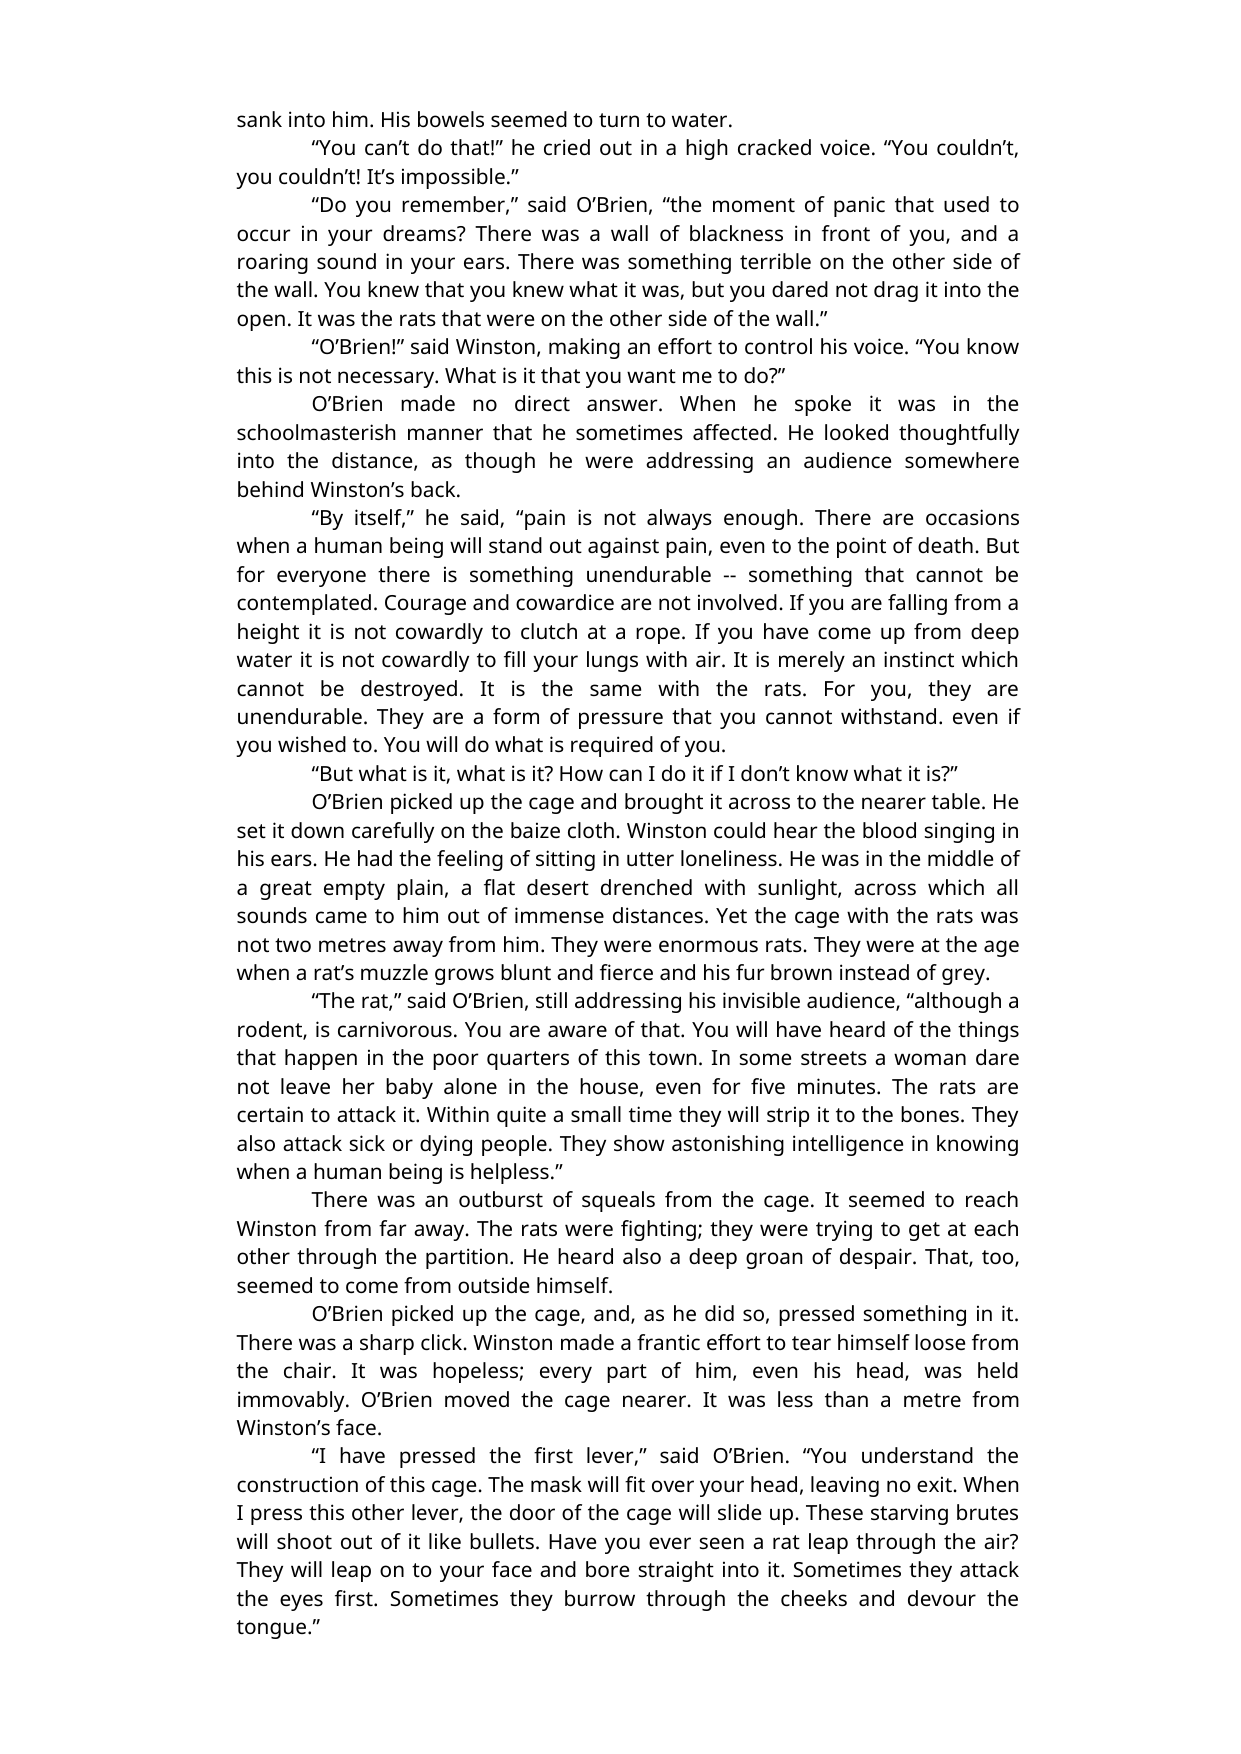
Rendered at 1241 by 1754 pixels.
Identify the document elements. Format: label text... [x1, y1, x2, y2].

text “O’Brien!” said Winston, making an effort to control his voice. “You know this is not necessary. What is it that you want me to do?” [236, 332, 1021, 389]
text O’Brien picked up the cage, and, as he did so, pressed something in it. There was a sharp click. Winston made a frantic effort to tear himself loose from the chair. It was hopeless; every part of him, even his head, was held immovably. O’Brien moved the cage nearer. It was less than a metre from Winston’s face. [236, 1299, 1021, 1442]
text “Do you remember,” said O’Brien, “the moment of panic that used to occur in your dreams? There was a wall of blackness in front of you, and a roaring sound in your ears. There was something terrible on the other side of the wall. You knew that you knew what it was, but you dared not drag it into the open. It was the rats that were on the other side of the wall.” [236, 190, 1021, 332]
text “But what is it, what is it? How can I do it if I don’t know what it is?” [236, 759, 1021, 787]
text “I have pressed the first lever,” said O’Brien. “You understand the construction of this cage. The mask will fit over your head, leaving no exit. When I press this other lever, the door of the cage will slide up. These starving brutes will shoot out of it like bullets. Have you ever seen a rat leap through the air? They will leap on to your face and bore straight into it. Sometimes they attack the eyes first. Sometimes they burrow through the cheeks and devour the tongue.” [236, 1442, 1021, 1641]
text O’Brien picked up the cage and brought it across to the nearer table. He set it down carefully on the baize cloth. Winston could hear the blood singing in his ears. He had the feeling of sitting in utter loneliness. He was in the middle of a great empty plain, a flat desert drenched with sunlight, across which all sounds came to him out of immense distances. Yet the cage with the rats was not two metres away from him. They were enormous rats. They were at the age when a rat’s muzzle grows blunt and fierce and his fur brown instead of grey. [236, 787, 1021, 987]
text O’Brien made no direct answer. When he spoke it was in the schoolmasterish manner that he sometimes affected. He looked thoughtfully into the distance, as though he were addressing an audience somewhere behind Winston’s back. [236, 389, 1021, 503]
text “The rat,” said O’Brien, still addressing his invisible audience, “although a rodent, is carnivorous. You are aware of that. You will have heard of the things that happen in the poor quarters of this town. In some streets a woman dare not leave her baby alone in the house, even for five minutes. The rats are certain to attack it. Within quite a small time they will strip it to the bones. They also attack sick or dying people. They show astonishing intelligence in knowing when a human being is helpless.” [236, 987, 1021, 1186]
text There was an outburst of squeals from the cage. It seemed to reach Winston from far away. The rats were fighting; they were trying to get at each other through the partition. He heard also a deep groan of despair. That, too, seemed to come from outside himself. [236, 1186, 1021, 1299]
text “You can’t do that!” he cried out in a high cracked voice. “You couldn’t, you couldn’t! It’s impossible.” [236, 133, 1021, 190]
text “By itself,” he said, “pain is not always enough. There are occasions when a human being will stand out against pain, even to the point of death. But for everyone there is something unendurable -- something that cannot be contemplated. Courage and cowardice are not involved. If you are falling from a height it is not cowardly to clutch at a rope. If you have come up from deep water it is not cowardly to fill your lungs with air. It is merely an instinct which cannot be destroyed. It is the same with the rats. For you, they are unendurable. They are a form of pressure that you cannot withstand. even if you wished to. You will do what is required of you. [236, 503, 1021, 759]
text sank into him. His bowels seemed to turn to water. [236, 105, 1021, 133]
